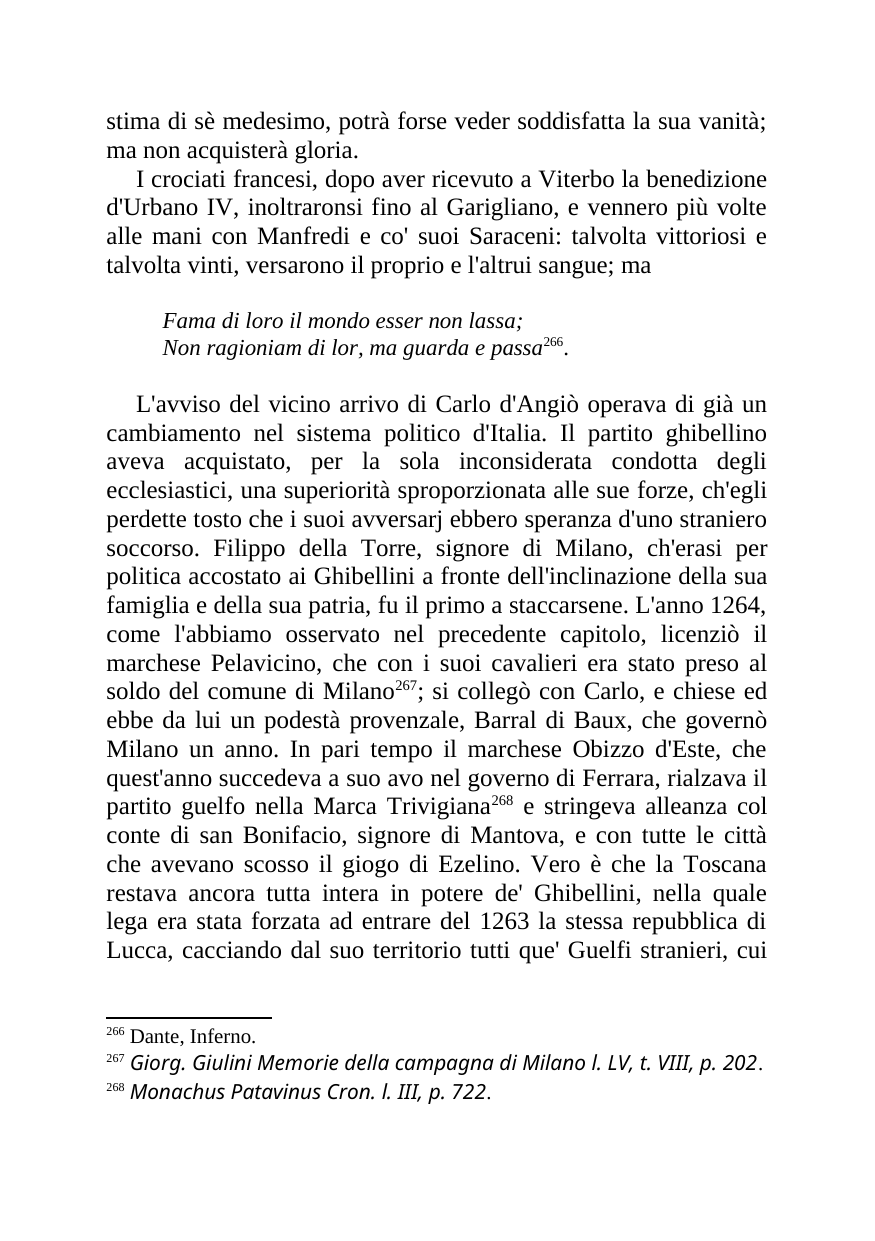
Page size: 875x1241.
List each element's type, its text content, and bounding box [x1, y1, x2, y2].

text Giorg. Giulini Memorie della campagna di Milano l. LV, t. VIII, p. 202. [106, 1048, 768, 1077]
text I crociati francesi, dopo aver ricevuto a Viterbo la benedizione d'Urbano IV, inoltraronsi fino al Garigliano, e vennero più volte alle mani con Manfredi e co' suoi Saraceni: talvolta vittoriosi e talvolta vinti, versarono il proprio e l'altrui sangue; ma [106, 164, 768, 279]
text Monachus Patavinus Cron. l. III, p. 722. [106, 1077, 768, 1105]
text Non ragioniam di lor, ma guarda e passa. [162, 334, 768, 360]
text Dante, Inferno. [106, 1024, 768, 1048]
text L'avviso del vicino arrivo di Carlo d'Angiò operava di già un cambiamento nel sistema politico d'Italia. Il partito ghibellino aveva acquistato, per la sola inconsiderata condotta degli ecclesiastici, una superiorità sproporzionata alle sue forze, ch'egli perdette tosto che i suoi avversarj ebbero speranza d'uno straniero soccorso. Filippo della Torre, signore di Milano, ch'erasi per politica accostato ai Ghibellini a fronte dell'inclinazione della sua famiglia e della sua patria, fu il primo a staccarsene. L'anno 1264, come l'abbiamo osservato nel precedente capitolo, licenziò il marchese Pelavicino, che con i suoi cavalieri era stato preso al soldo del comune di Milano; si collegò con Carlo, e chiese ed ebbe da lui un podestà provenzale, Barral di Baux, che governò Milano un anno. In pari tempo il marchese Obizzo d'Este, che quest'anno succedeva a suo avo nel governo di Ferrara, rialzava il partito guelfo nella Marca Trivigiana e stringeva alleanza col conte di san Bonifacio, signore di Mantova, e con tutte le città che avevano scosso il giogo di Ezelino. Vero è che la Toscana restava ancora tutta intera in potere de' Ghibellini, nella quale lega era stata forzata ad entrare del 1263 la stessa repubblica di Lucca, cacciando dal suo territorio tutti que' Guelfi stranieri, cui [106, 389, 768, 964]
text stima di sè medesimo, potrà forse veder soddisfatta la sua vanità; ma non acquisterà gloria. [106, 106, 768, 164]
text Fama di loro il mondo esser non lassa; [162, 307, 768, 334]
